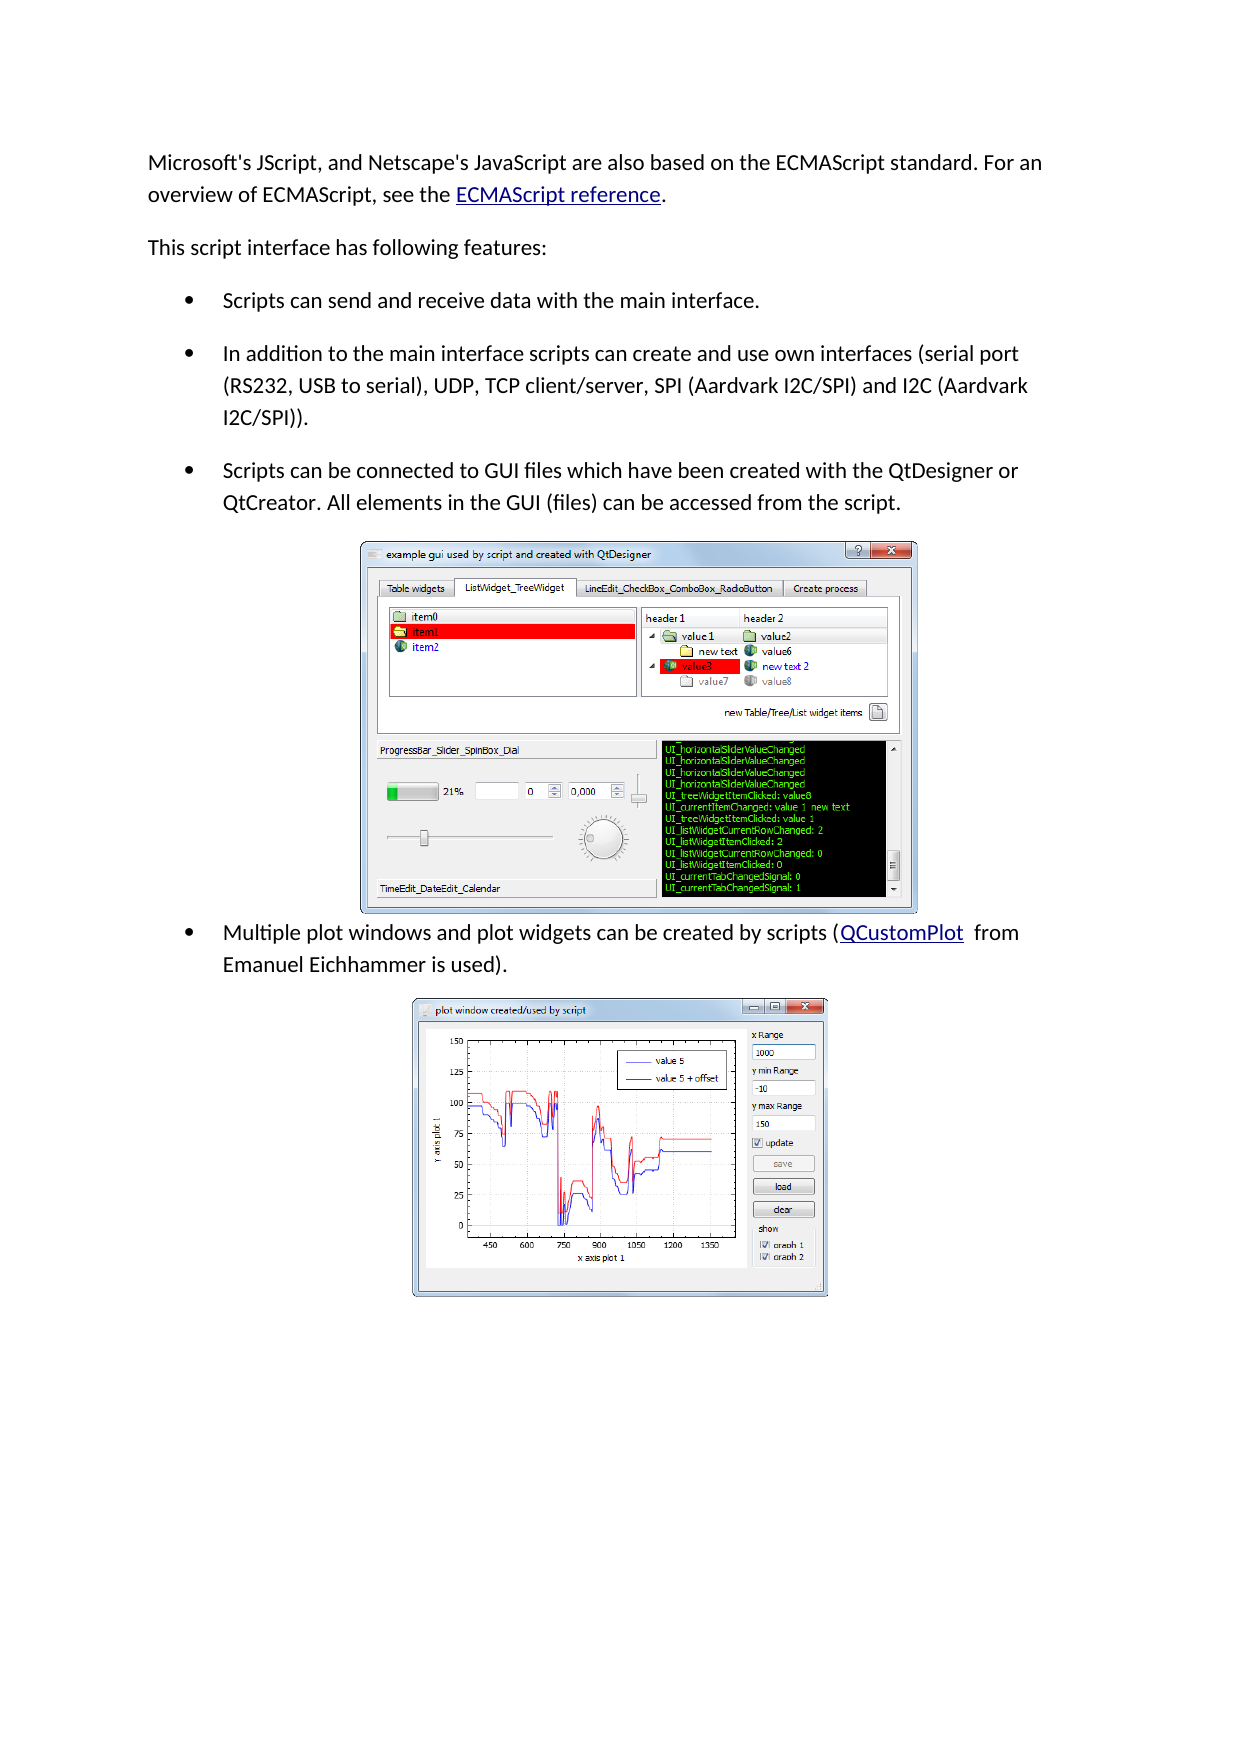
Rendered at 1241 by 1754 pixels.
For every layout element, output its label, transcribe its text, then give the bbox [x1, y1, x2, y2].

list Scripts can send and receive data with the main interface. [185, 286, 1093, 314]
list Scripts can be connected to GUI files which have been created with the QtDesigner or QtCreator. All elements in the GUI (files) can be accessed from the script. [185, 456, 1093, 516]
picture [360, 541, 918, 914]
text This script interface has following features: [148, 233, 1093, 261]
list Multiple plot windows and plot widgets can be created by scripts (QCustomPlot from Emanuel Eichhammer is used). [185, 914, 1093, 978]
picture [412, 998, 828, 1297]
text Microsoft's JScript, and Netscape's JavaScript are also based on the ECMAScript standard. For an overview of ECMAScript, see the ECMAScript reference. [148, 148, 1093, 208]
list In addition to the main interface scripts can create and use own interfaces (serial port (RS232, USB to serial), UDP, TCP client/server, SPI (Aardvark I2C/SPI) and I2C (Aardvark I2C/SPI)). [185, 339, 1093, 431]
